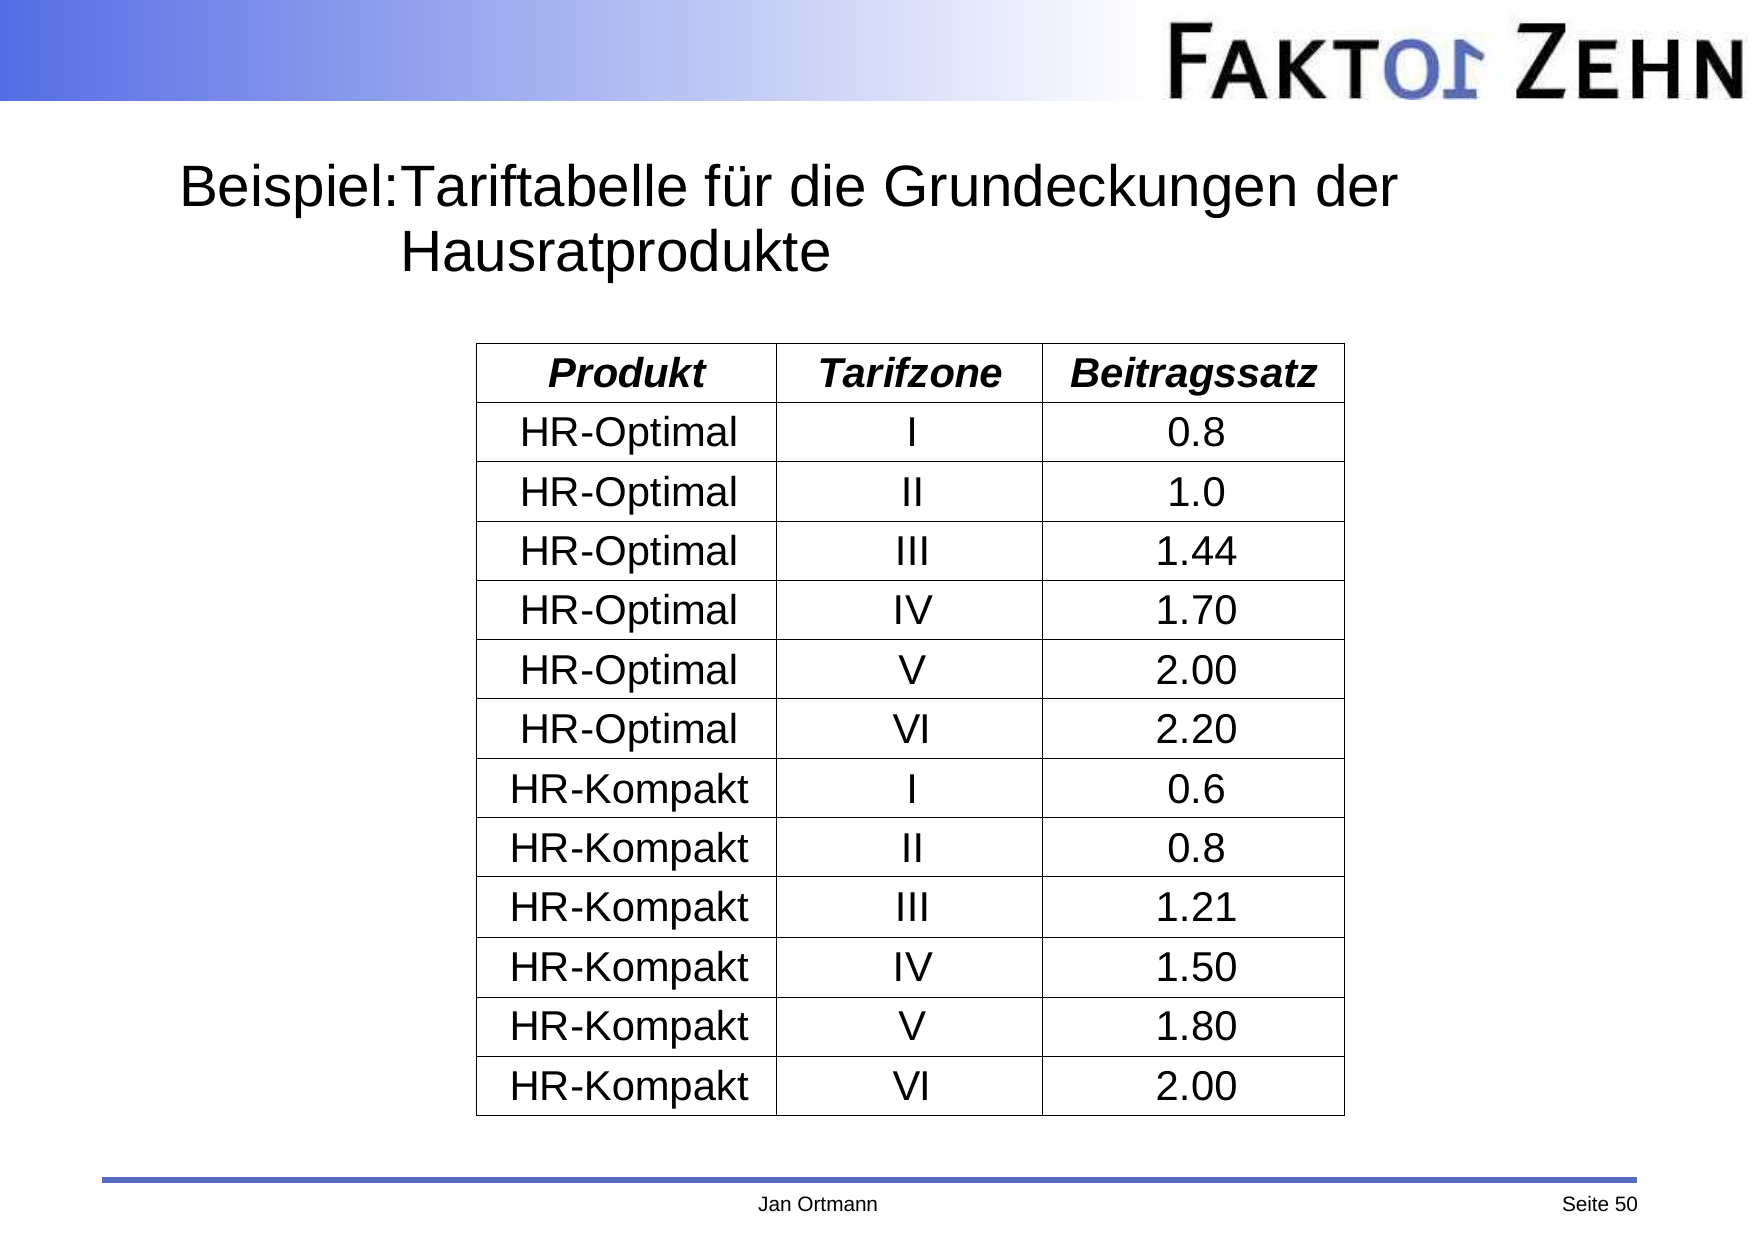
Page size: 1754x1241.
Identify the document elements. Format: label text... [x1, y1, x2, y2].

picture [1162, 7, 1752, 100]
title Beispiel: Tariftabelle für die Grundeckungen der Hausratprodukte [179, 142, 1576, 296]
chart [198, 342, 1497, 1167]
